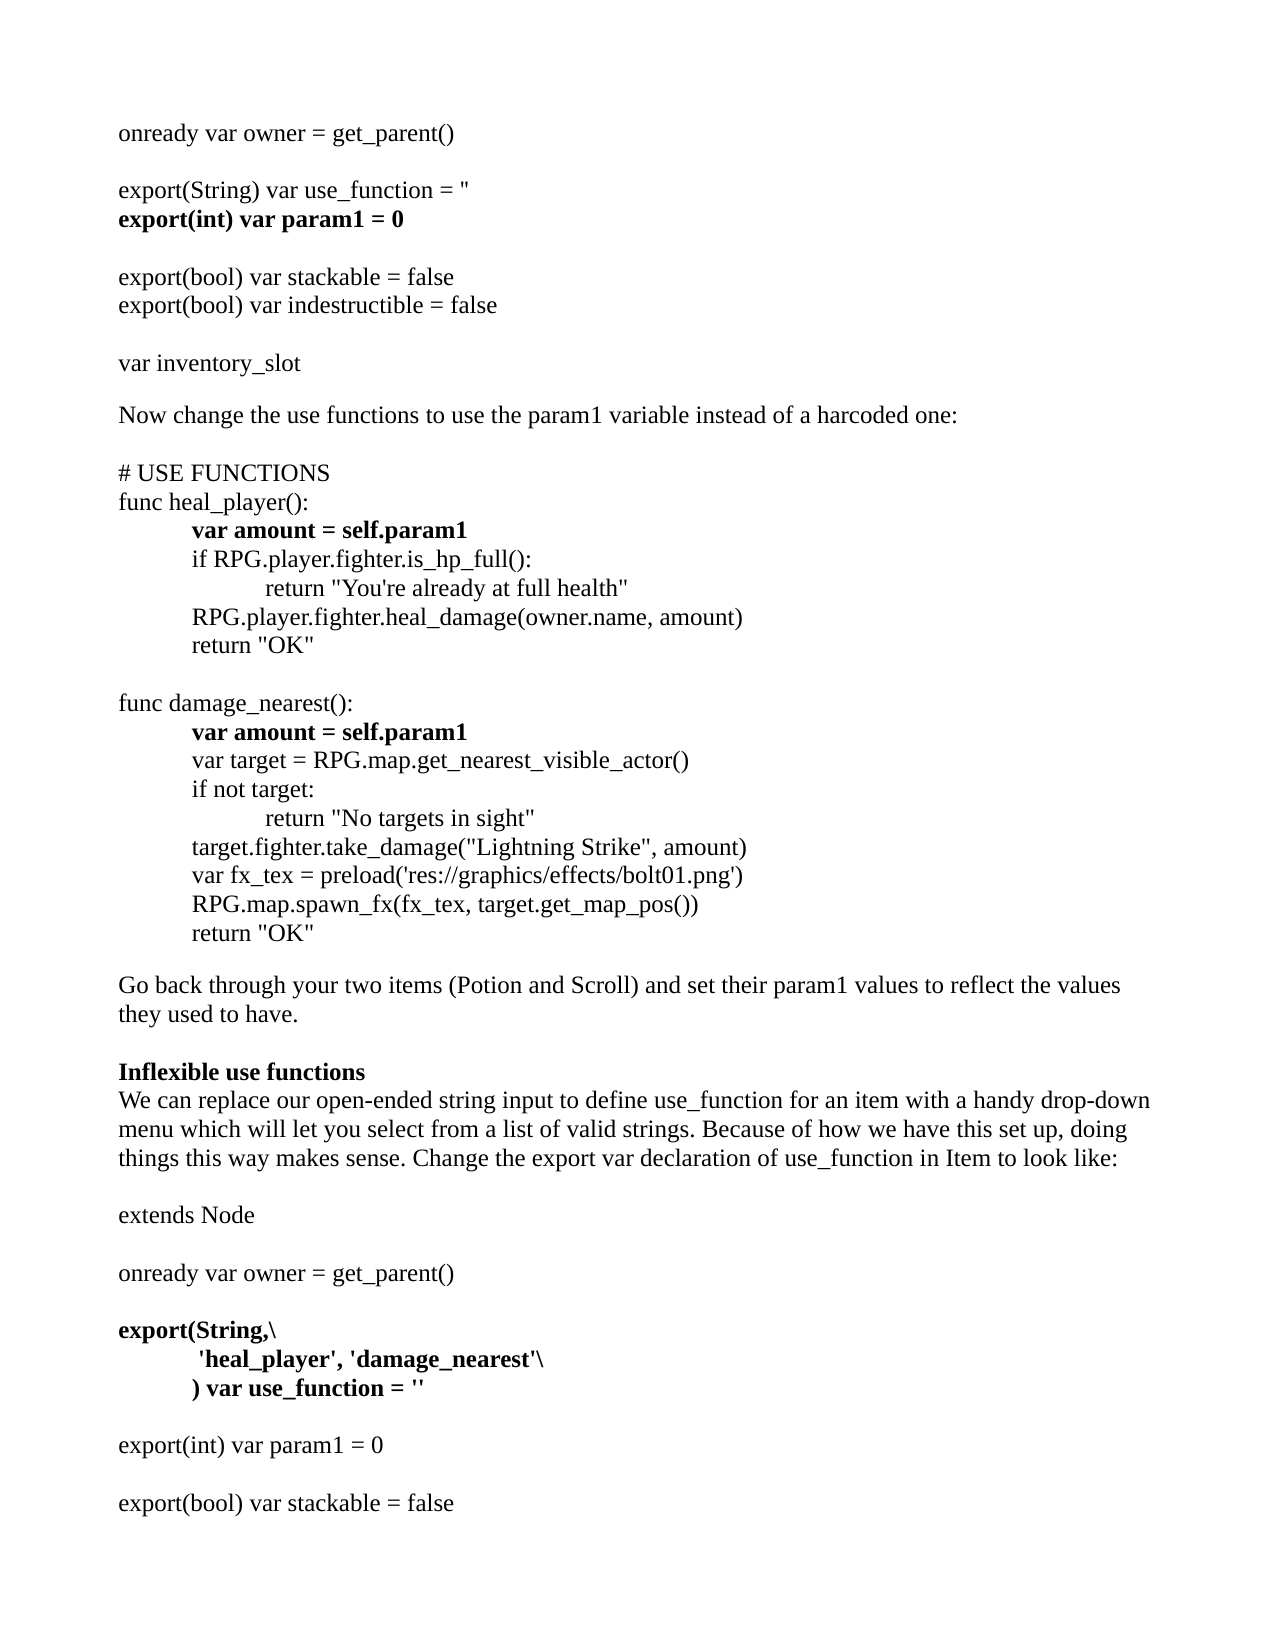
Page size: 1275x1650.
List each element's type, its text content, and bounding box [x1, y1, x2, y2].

text onready var owner = get_parent() export(String) var use_function = '' export(int) var param1 = 0 export(bool) var stackable = false export(bool) var indestructible = false var inventory_slot [118, 118, 1157, 377]
text Now change the use functions to use the param1 variable instead of a harcoded one: [118, 401, 1157, 429]
text We can replace our open-ended string input to define use_function for an item with a handy drop-down menu which will let you select from a list of valid strings. Because of how we have this set up, doing things this way makes sense. Change the export var declaration of use_function in Item to look like: [118, 1085, 1157, 1172]
text Inflexible use functions [118, 1057, 1157, 1085]
text extends Node onready var owner = get_parent() export(String,\ 'heal_player', 'damage_nearest'\ ) var use_function = '' export(int) var param1 = 0 export(bool) var stackable = false [118, 1200, 1157, 1517]
text # USE FUNCTIONS func heal_player(): var amount = self.param1 if RPG.player.fighter.is_hp_full(): return "You're already at full health" RPG.player.fighter.heal_damage(owner.name, amount) return "OK" func damage_nearest(): var amount = self.param1 var target = RPG.map.get_nearest_visible_actor() if not target: return "No targets in sight" target.fighter.take_damage("Lightning Strike", amount) var fx_tex = preload('res://graphics/effects/bolt01.png') RPG.map.spawn_fx(fx_tex, target.get_map_pos()) return "OK" [118, 458, 1157, 947]
text Go back through your two items (Potion and Scroll) and set their param1 values to reflect the values they used to have. [118, 970, 1157, 1028]
